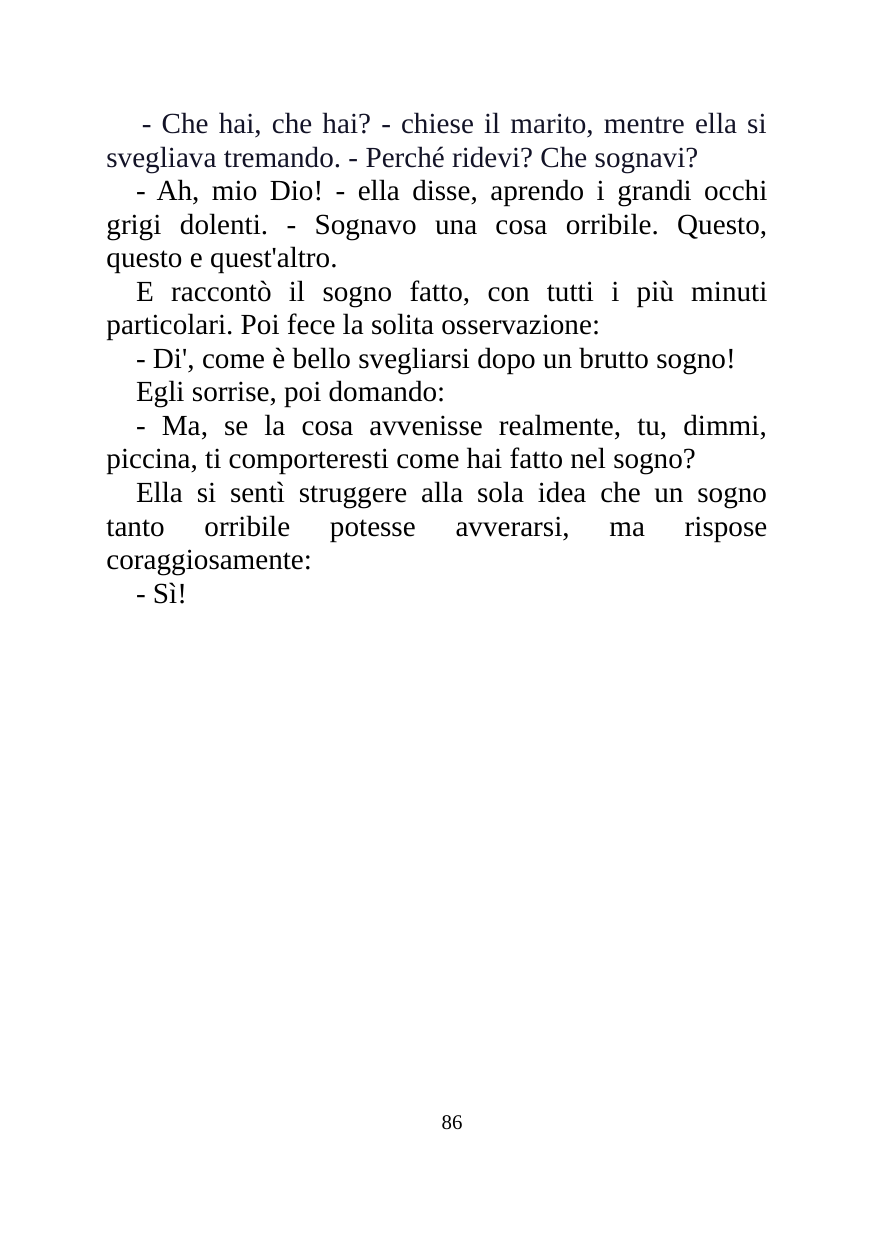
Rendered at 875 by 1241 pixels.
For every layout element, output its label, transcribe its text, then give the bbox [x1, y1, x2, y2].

text - Ma, se la cosa avvenisse realmente, tu, dimmi, piccina, ti comporteresti come hai fatto nel sogno? [106, 408, 768, 475]
text Egli sorrise, poi domando: [106, 374, 768, 408]
text - Sì! [106, 576, 768, 609]
text E raccontò il sogno fatto, con tutti i più minuti particolari. Poi fece la solita osservazione: [106, 274, 768, 341]
text - Ah, mio Dio! - ella disse, aprendo i grandi occhi grigi dolenti. - Sognavo una cosa orribile. Questo, questo e quest'altro. [106, 173, 768, 274]
text - Che hai, che hai? - chiese il marito, mentre ella si svegliava tremando. - Perché ridevi? Che sognavi? [106, 106, 768, 173]
text Ella si sentì struggere alla sola idea che un sogno tanto orribile potesse avverarsi, ma rispose coraggiosamente: [106, 475, 768, 576]
text - Di', come è bello svegliarsi dopo un brutto sogno! [106, 341, 768, 374]
